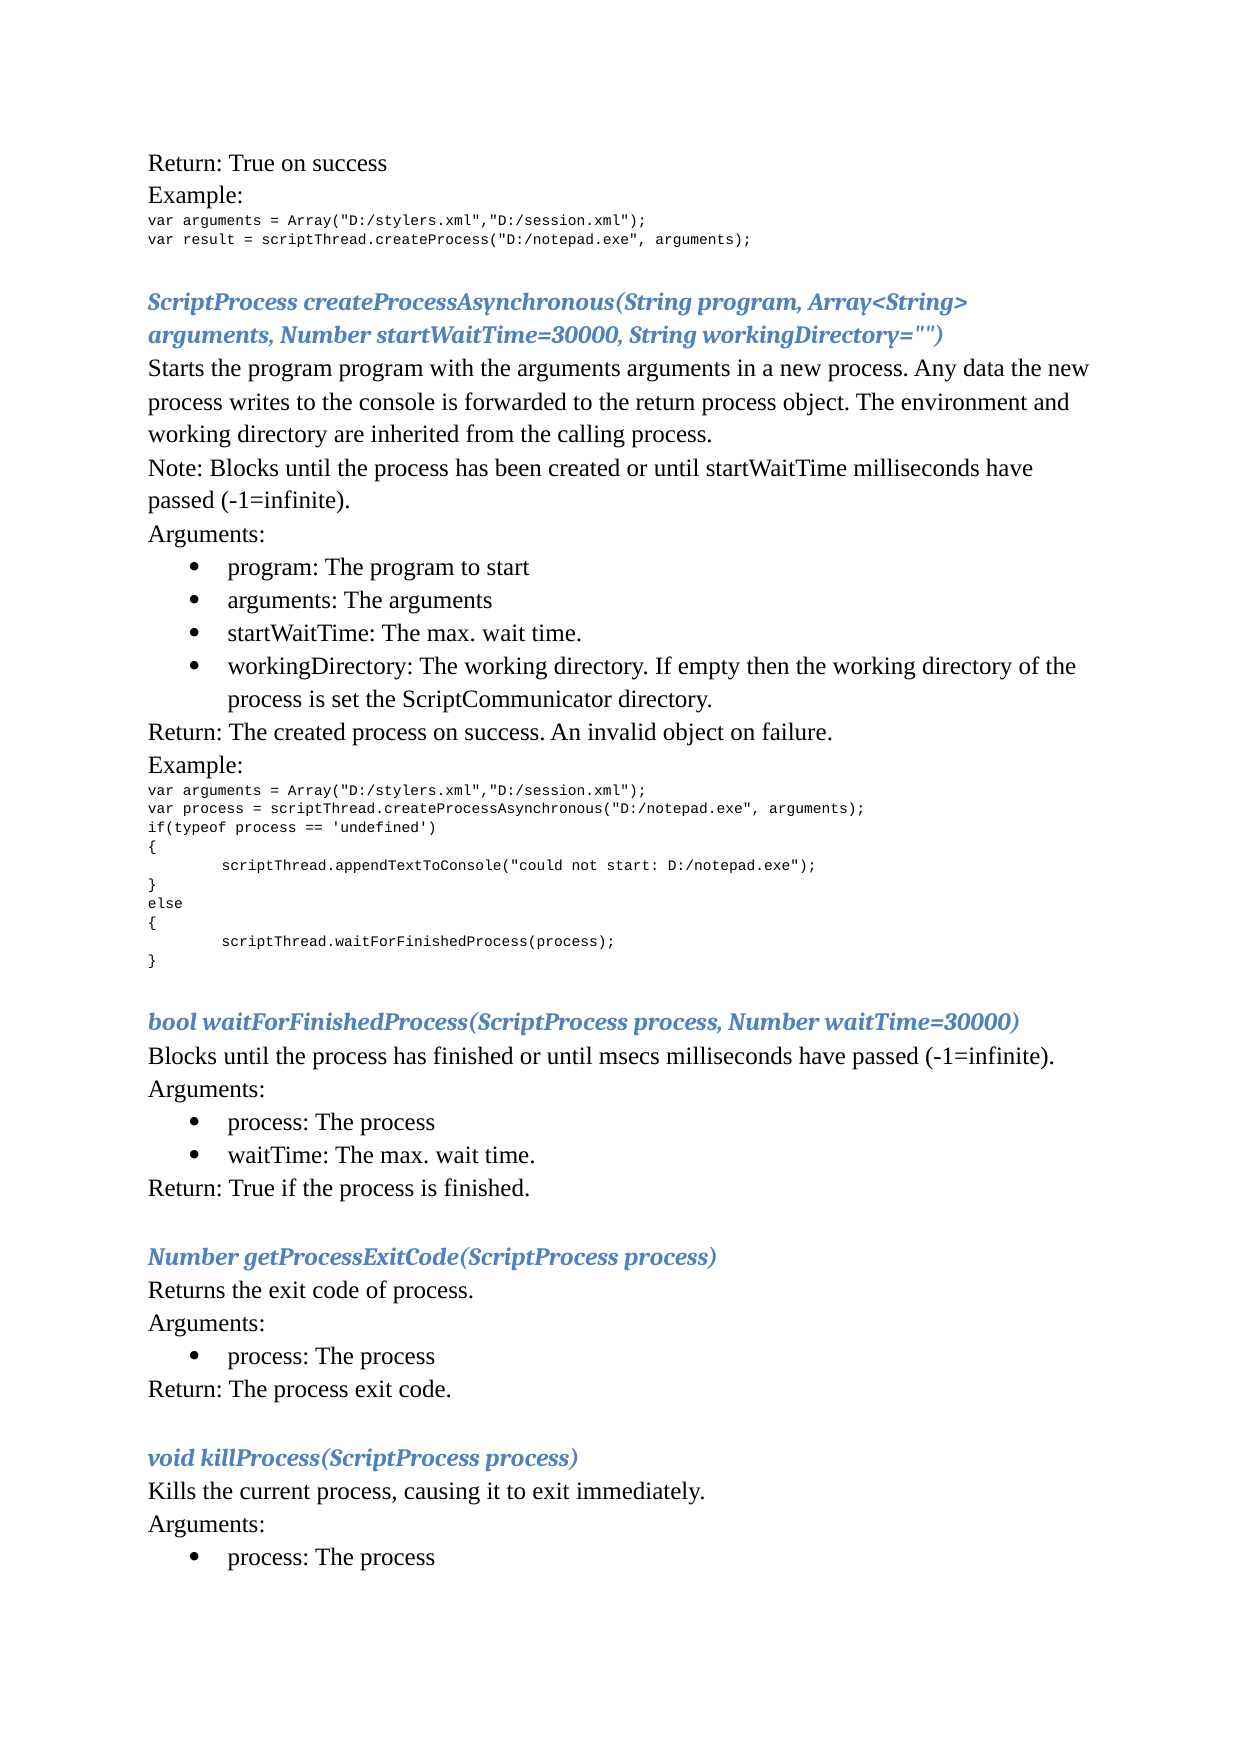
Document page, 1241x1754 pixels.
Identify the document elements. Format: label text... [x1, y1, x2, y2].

text Example: [148, 181, 1093, 209]
text Return: The created process on success. An invalid object on failure. [148, 717, 1093, 746]
text var arguments = Array("D:/stylers.xml","D:/session.xml"); [148, 783, 1093, 799]
text } [148, 953, 1093, 970]
subtitle Number getProcessExitCode(ScriptProcess process) [148, 1242, 1093, 1271]
text scriptThread.waitForFinishedProcess(process); [148, 934, 1093, 951]
text if(typeof process == 'undefined') [148, 821, 1093, 837]
list process: The process [190, 1542, 1093, 1571]
text Blocks until the process has finished or until msecs milliseconds have passed (-1=infinite). [148, 1041, 1093, 1070]
text Arguments: [148, 1509, 1093, 1538]
text { [148, 840, 1093, 856]
text else [148, 897, 1093, 913]
text } [148, 878, 1093, 894]
text var result = scriptThread.createProcess("D:/notepad.exe", arguments); [148, 233, 1093, 249]
list process: The process [190, 1341, 1093, 1370]
list process: The process [190, 1107, 1093, 1136]
text Note: Blocks until the process has been created or until startWaitTime milliseconds have passed (-1=infinite). [148, 453, 1093, 514]
text Starts the program program with the arguments arguments in a new process. Any data the new process writes to the console is forwarded to the return process object. The environment and working directory are inherited from the calling process. [148, 353, 1093, 448]
text var process = scriptThread.createProcessAsynchronous("D:/notepad.exe", arguments); [148, 802, 1093, 818]
text Kills the current process, causing it to exit immediately. [148, 1476, 1093, 1505]
list arguments: The arguments [190, 585, 1093, 613]
text Arguments: [148, 1308, 1093, 1337]
text Returns the exit code of process. [148, 1275, 1093, 1304]
text Return: The process exit code. [148, 1374, 1093, 1403]
subtitle void killProcess(ScriptProcess process) [148, 1443, 1093, 1472]
subtitle bool waitForFinishedProcess(ScriptProcess process, Number waitTime=30000) [148, 1008, 1093, 1037]
list waitTime: The max. wait time. [190, 1140, 1093, 1169]
text scriptThread.appendTextToConsole("could not start: D:/notepad.exe"); [148, 859, 1093, 875]
subtitle ScriptProcess createProcessAsynchronous(String program, Array<String> arguments, Number startWaitTime=30000, String workingDirectory="") [148, 287, 1093, 349]
text Arguments: [148, 1074, 1093, 1103]
text Return: True if the process is finished. [148, 1173, 1093, 1202]
list workingDirectory: The working directory. If empty then the working directory of the process is set the ScriptCommunicator directory. [190, 651, 1093, 712]
text Example: [148, 750, 1093, 778]
text { [148, 916, 1093, 932]
list program: The program to start [190, 552, 1093, 580]
text Arguments: [148, 519, 1093, 547]
text Return: True on success [148, 148, 1093, 176]
text var arguments = Array("D:/stylers.xml","D:/session.xml"); [148, 214, 1093, 230]
list startWaitTime: The max. wait time. [190, 618, 1093, 646]
